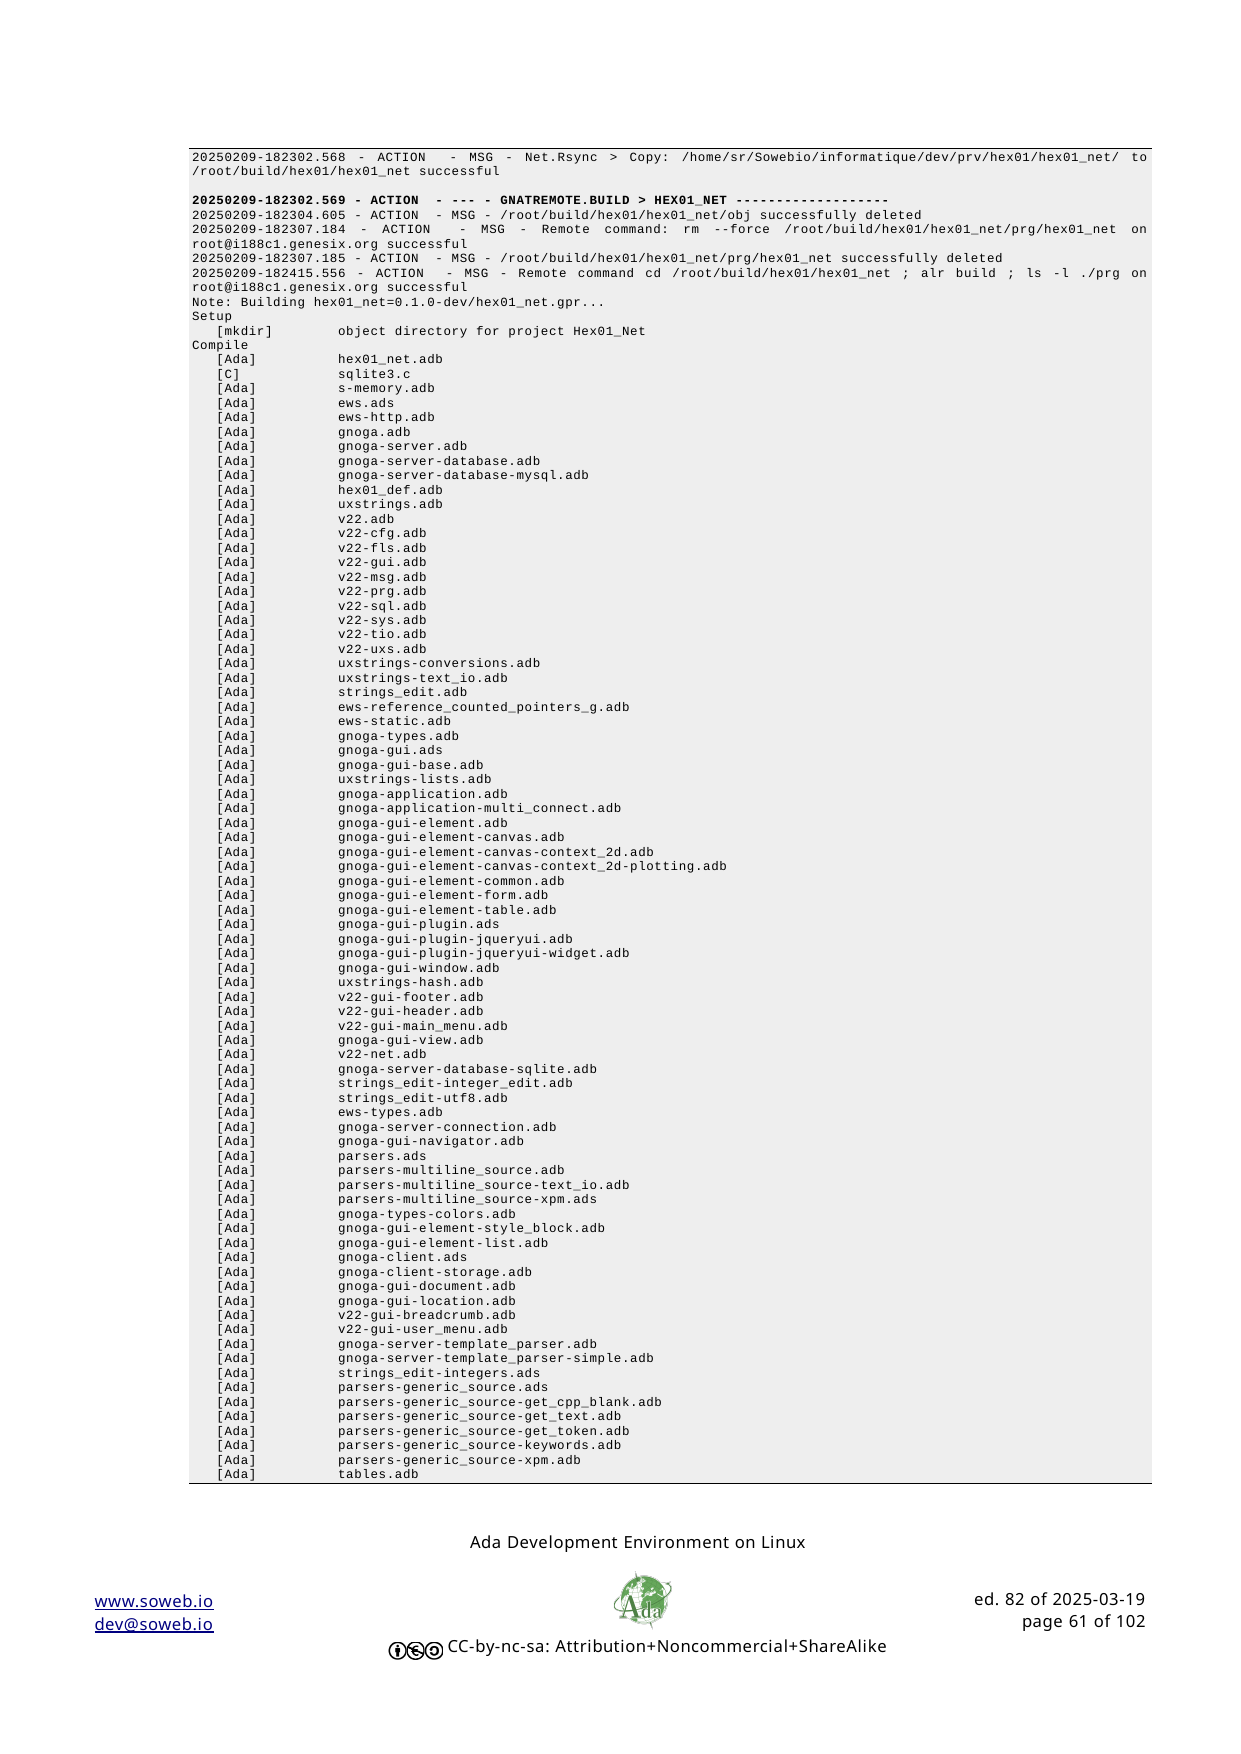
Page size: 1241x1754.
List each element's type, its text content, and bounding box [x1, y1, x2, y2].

list [Ada] v22-gui-footer.adb [189, 987, 1152, 1002]
list [Ada] v22-gui-header.adb [189, 1002, 1152, 1016]
list [Ada] parsers.ads [189, 1147, 1152, 1161]
list [Ada] uxstrings-conversions.adb [189, 654, 1152, 669]
list [Ada] hex01_net.adb [189, 350, 1152, 365]
list [Ada] strings_edit-integers.ads [189, 1364, 1152, 1378]
list [Ada] ews-http.adb [189, 408, 1152, 423]
list [Ada] parsers-multiline_source.adb [189, 1161, 1152, 1176]
list [Ada] strings_edit.adb [189, 683, 1152, 698]
list [Ada] gnoga-gui-view.adb [189, 1031, 1152, 1045]
list [Ada] v22-prg.adb [189, 582, 1152, 596]
list [Ada] parsers-generic_source-get_text.adb [189, 1407, 1152, 1422]
list [Ada] gnoga-server-template_parser-simple.adb [189, 1349, 1152, 1364]
list Setup [189, 307, 1152, 321]
list 20250209-182307.184 - ACTION - MSG - Remote command: rm --force /root/build/hex01/hex01_net/prg/hex01_net on root@i188c1.genesix.org successful [189, 220, 1152, 249]
list [Ada] parsers-generic_source-get_cpp_blank.adb [189, 1393, 1152, 1407]
list [Ada] gnoga-gui-plugin.ads [189, 915, 1152, 929]
list [Ada] parsers-generic_source.ads [189, 1378, 1152, 1393]
list [Ada] v22-net.adb [189, 1045, 1152, 1060]
list [Ada] gnoga-gui-element-common.adb [189, 872, 1152, 886]
list [Ada] gnoga-gui-window.adb [189, 958, 1152, 973]
list [Ada] gnoga-gui-document.adb [189, 1277, 1152, 1291]
list [Ada] uxstrings-text_io.adb [189, 669, 1152, 683]
list [Ada] gnoga-gui-element-canvas-context_2d.adb [189, 843, 1152, 857]
picture [613, 1571, 672, 1630]
list 20250209-182302.569 - ACTION - --- - GNATREMOTE.BUILD > HEX01_NET ------------------- [189, 191, 1152, 206]
list [Ada] v22.adb [189, 509, 1152, 524]
list [Ada] tables.adb [189, 1465, 1152, 1483]
list [Ada] v22-gui-main_menu.adb [189, 1016, 1152, 1031]
list [Ada] uxstrings-hash.adb [189, 973, 1152, 987]
list 20250209-182307.185 - ACTION - MSG - /root/build/hex01/hex01_net/prg/hex01_net successfully deleted [189, 249, 1152, 263]
list [Ada] gnoga-server.adb [189, 437, 1152, 452]
list [Ada] uxstrings.adb [189, 495, 1152, 509]
list [Ada] ews-reference_counted_pointers_g.adb [189, 698, 1152, 712]
list [Ada] gnoga-server-template_parser.adb [189, 1335, 1152, 1349]
list [Ada] gnoga-types-colors.adb [189, 1204, 1152, 1219]
list [mkdir] object directory for project Hex01_Net [189, 321, 1152, 336]
list [Ada] v22-msg.adb [189, 567, 1152, 582]
list [Ada] uxstrings-lists.adb [189, 770, 1152, 785]
list [Ada] v22-uxs.adb [189, 640, 1152, 654]
list [Ada] parsers-generic_source-keywords.adb [189, 1436, 1152, 1451]
list [Ada] parsers-generic_source-xpm.adb [189, 1451, 1152, 1465]
list 20250209-182304.605 - ACTION - MSG - /root/build/hex01/hex01_net/obj successfully deleted [189, 206, 1152, 220]
list [Ada] v22-fls.adb [189, 538, 1152, 553]
list [Ada] gnoga-gui-location.adb [189, 1291, 1152, 1306]
list [Ada] gnoga-gui-element-form.adb [189, 886, 1152, 901]
list 20250209-182302.568 - ACTION - MSG - Net.Rsync > Copy: /home/sr/Sowebio/informatique/dev/prv/hex01/hex01_net/ to /root/build/hex01/hex01_net successful [189, 149, 1152, 177]
list [Ada] gnoga-gui-element-style_block.adb [189, 1219, 1152, 1233]
list [Ada] gnoga-server-database.adb [189, 452, 1152, 466]
list [Ada] gnoga-gui-base.adb [189, 756, 1152, 770]
list [Ada] gnoga-gui-element-table.adb [189, 901, 1152, 915]
list [Ada] gnoga-gui-element-canvas-context_2d-plotting.adb [189, 857, 1152, 872]
list [Ada] gnoga-server-connection.adb [189, 1118, 1152, 1132]
list [Ada] gnoga-gui-element.adb [189, 814, 1152, 828]
list [Ada] v22-tio.adb [189, 625, 1152, 640]
list [Ada] strings_edit-utf8.adb [189, 1089, 1152, 1103]
list [Ada] gnoga-gui-plugin-jqueryui.adb [189, 929, 1152, 944]
list [Ada] parsers-multiline_source-text_io.adb [189, 1176, 1152, 1190]
list Note: Building hex01_net=0.1.0-dev/hex01_net.gpr... [189, 292, 1152, 307]
list [Ada] v22-gui-user_menu.adb [189, 1320, 1152, 1335]
list [Ada] gnoga-gui-plugin-jqueryui-widget.adb [189, 944, 1152, 958]
list [Ada] gnoga-client.ads [189, 1248, 1152, 1262]
list 20250209-182415.556 - ACTION - MSG - Remote command cd /root/build/hex01/hex01_net ; alr build ; ls -l ./prg on root@i188c1.genesix.org successful [189, 263, 1152, 292]
list [Ada] gnoga-server-database-sqlite.adb [189, 1060, 1152, 1074]
list Compile [189, 336, 1152, 350]
list [Ada] gnoga-application.adb [189, 785, 1152, 799]
list [Ada] gnoga-gui-element-canvas.adb [189, 828, 1152, 843]
list [Ada] v22-gui-breadcrumb.adb [189, 1306, 1152, 1320]
list [Ada] gnoga-application-multi_connect.adb [189, 799, 1152, 814]
list [Ada] gnoga-gui-element-list.adb [189, 1233, 1152, 1248]
list [Ada] v22-cfg.adb [189, 524, 1152, 538]
list [Ada] ews-static.adb [189, 712, 1152, 727]
list [Ada] gnoga-gui-navigator.adb [189, 1132, 1152, 1147]
list [Ada] gnoga-client-storage.adb [189, 1262, 1152, 1277]
list [Ada] parsers-multiline_source-xpm.ads [189, 1190, 1152, 1204]
picture [388, 1642, 443, 1660]
list [Ada] parsers-generic_source-get_token.adb [189, 1422, 1152, 1436]
list [Ada] gnoga-types.adb [189, 727, 1152, 741]
list [Ada] s-memory.adb [189, 379, 1152, 394]
list [Ada] v22-sys.adb [189, 611, 1152, 625]
list [Ada] strings_edit-integer_edit.adb [189, 1074, 1152, 1089]
list [Ada] v22-gui.adb [189, 553, 1152, 567]
list [Ada] ews.ads [189, 394, 1152, 408]
list [Ada] hex01_def.adb [189, 481, 1152, 495]
list [Ada] gnoga-gui.ads [189, 741, 1152, 756]
list [Ada] gnoga-server-database-mysql.adb [189, 466, 1152, 481]
list [Ada] ews-types.adb [189, 1103, 1152, 1118]
list [Ada] v22-sql.adb [189, 596, 1152, 611]
list [Ada] gnoga.adb [189, 423, 1152, 437]
list [C] sqlite3.c [189, 365, 1152, 379]
